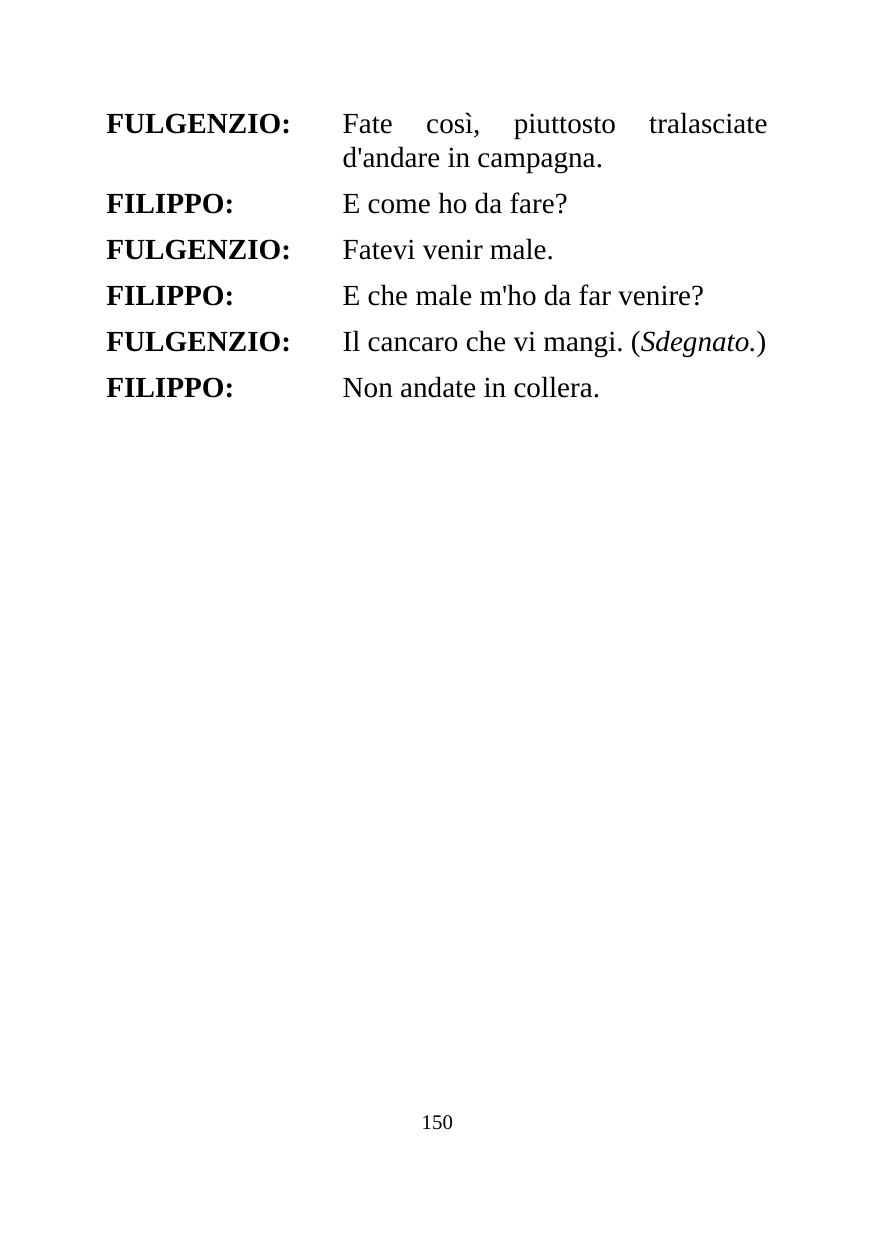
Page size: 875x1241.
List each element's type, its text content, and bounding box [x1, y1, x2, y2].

text FULGENZIO: Fatevi venir male. [106, 232, 768, 265]
text FILIPPO: E che male m'ho da far venire? [106, 278, 768, 311]
text FULGENZIO: Fate così, piuttosto tralasciate d'andare in campagna. [106, 106, 768, 173]
text FILIPPO: E come ho da fare? [106, 186, 768, 219]
text FILIPPO: Non andate in collera. [106, 370, 768, 403]
text FULGENZIO: Il cancaro che vi mangi. (Sdegnato.) [106, 324, 768, 357]
